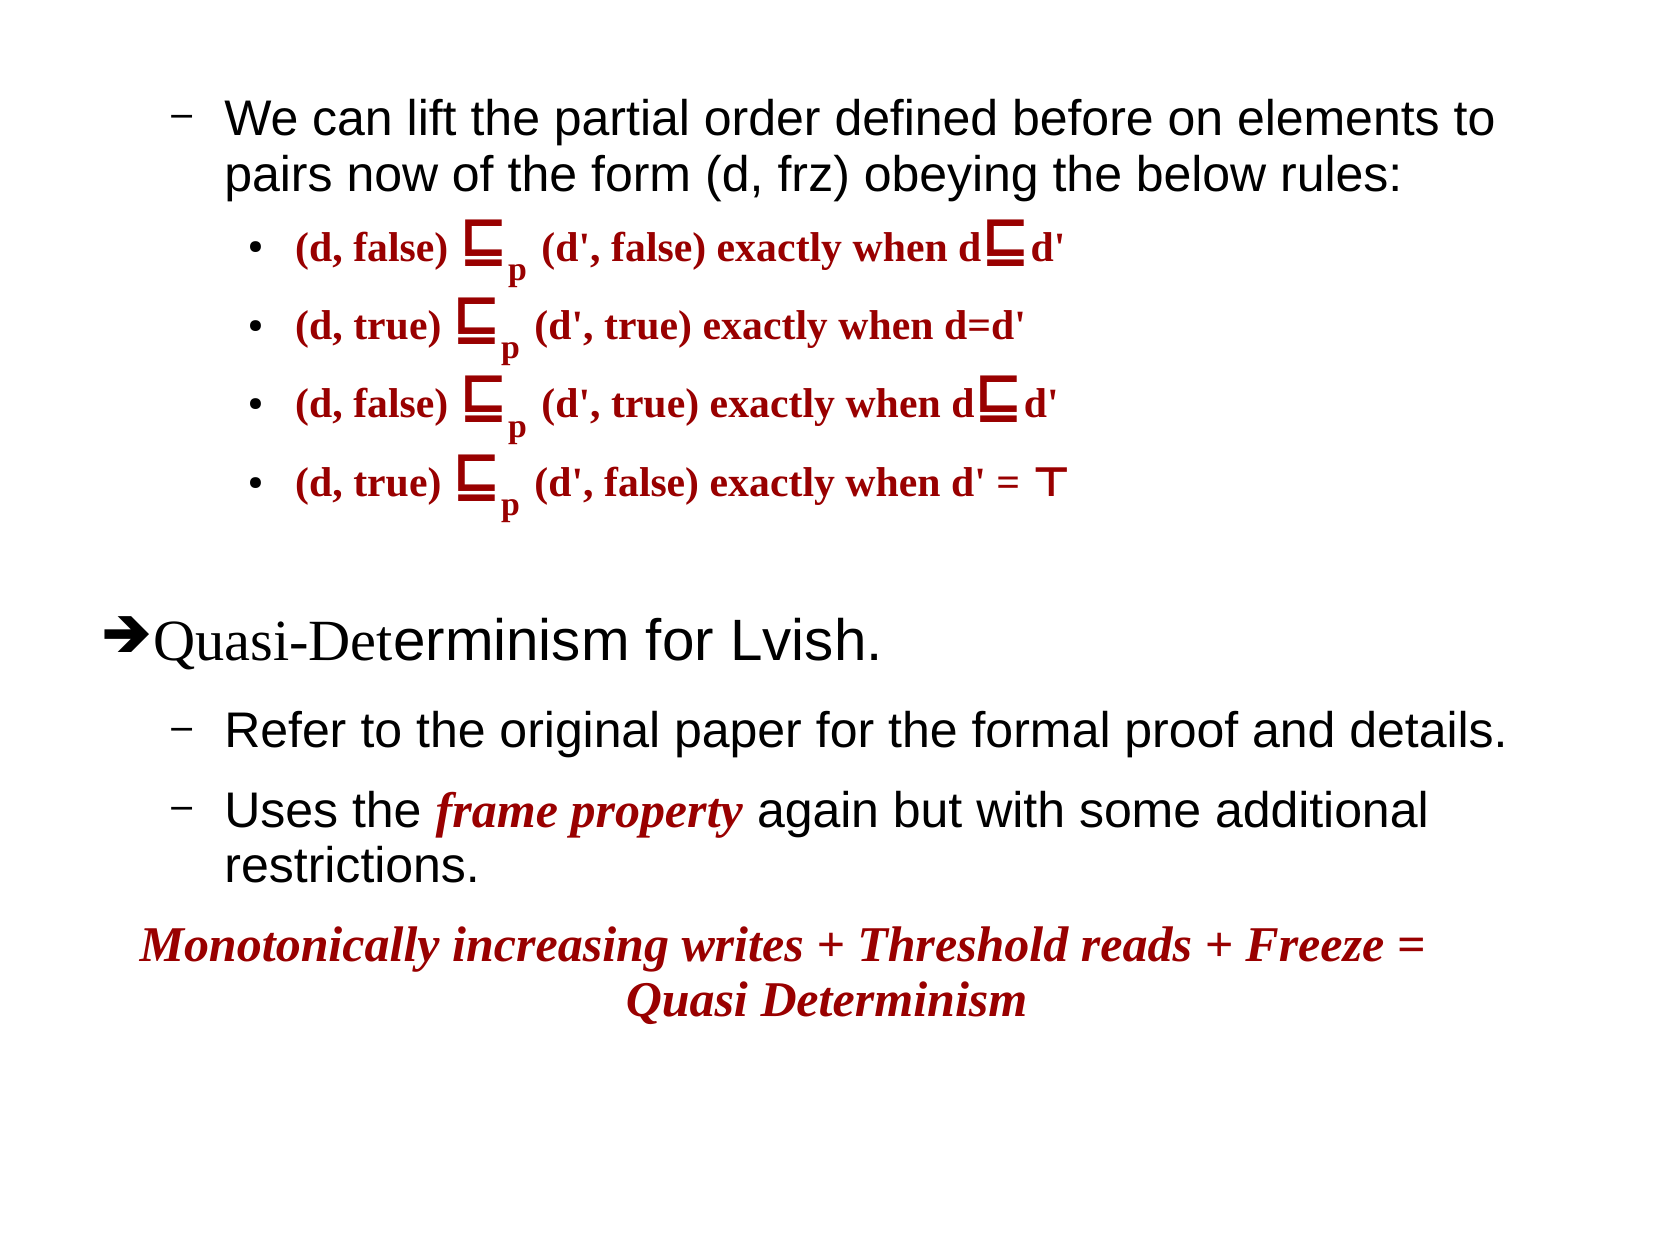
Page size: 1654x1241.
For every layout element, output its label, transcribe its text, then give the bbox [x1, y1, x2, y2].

list We can lift the partial order defined before on elements to pairs now of the form (d, frz) obeying the below rules: (d, false) ⊑p (d', false) exactly when d⊑d' (d, true) ⊑p (d', true) exactly when d=d' (d, false) ⊑p (d', true) exactly when d⊑d' (d, true) ⊑p (d', false) exactly when d' = ⊤ Quasi-Determinism for Lvish. Refer to the original paper for the formal proof and details. Uses the frame property again but with some additional restrictions. Monotonically increasing writes + Threshold reads + Freeze = Quasi Determinism [82, 90, 1571, 1201]
